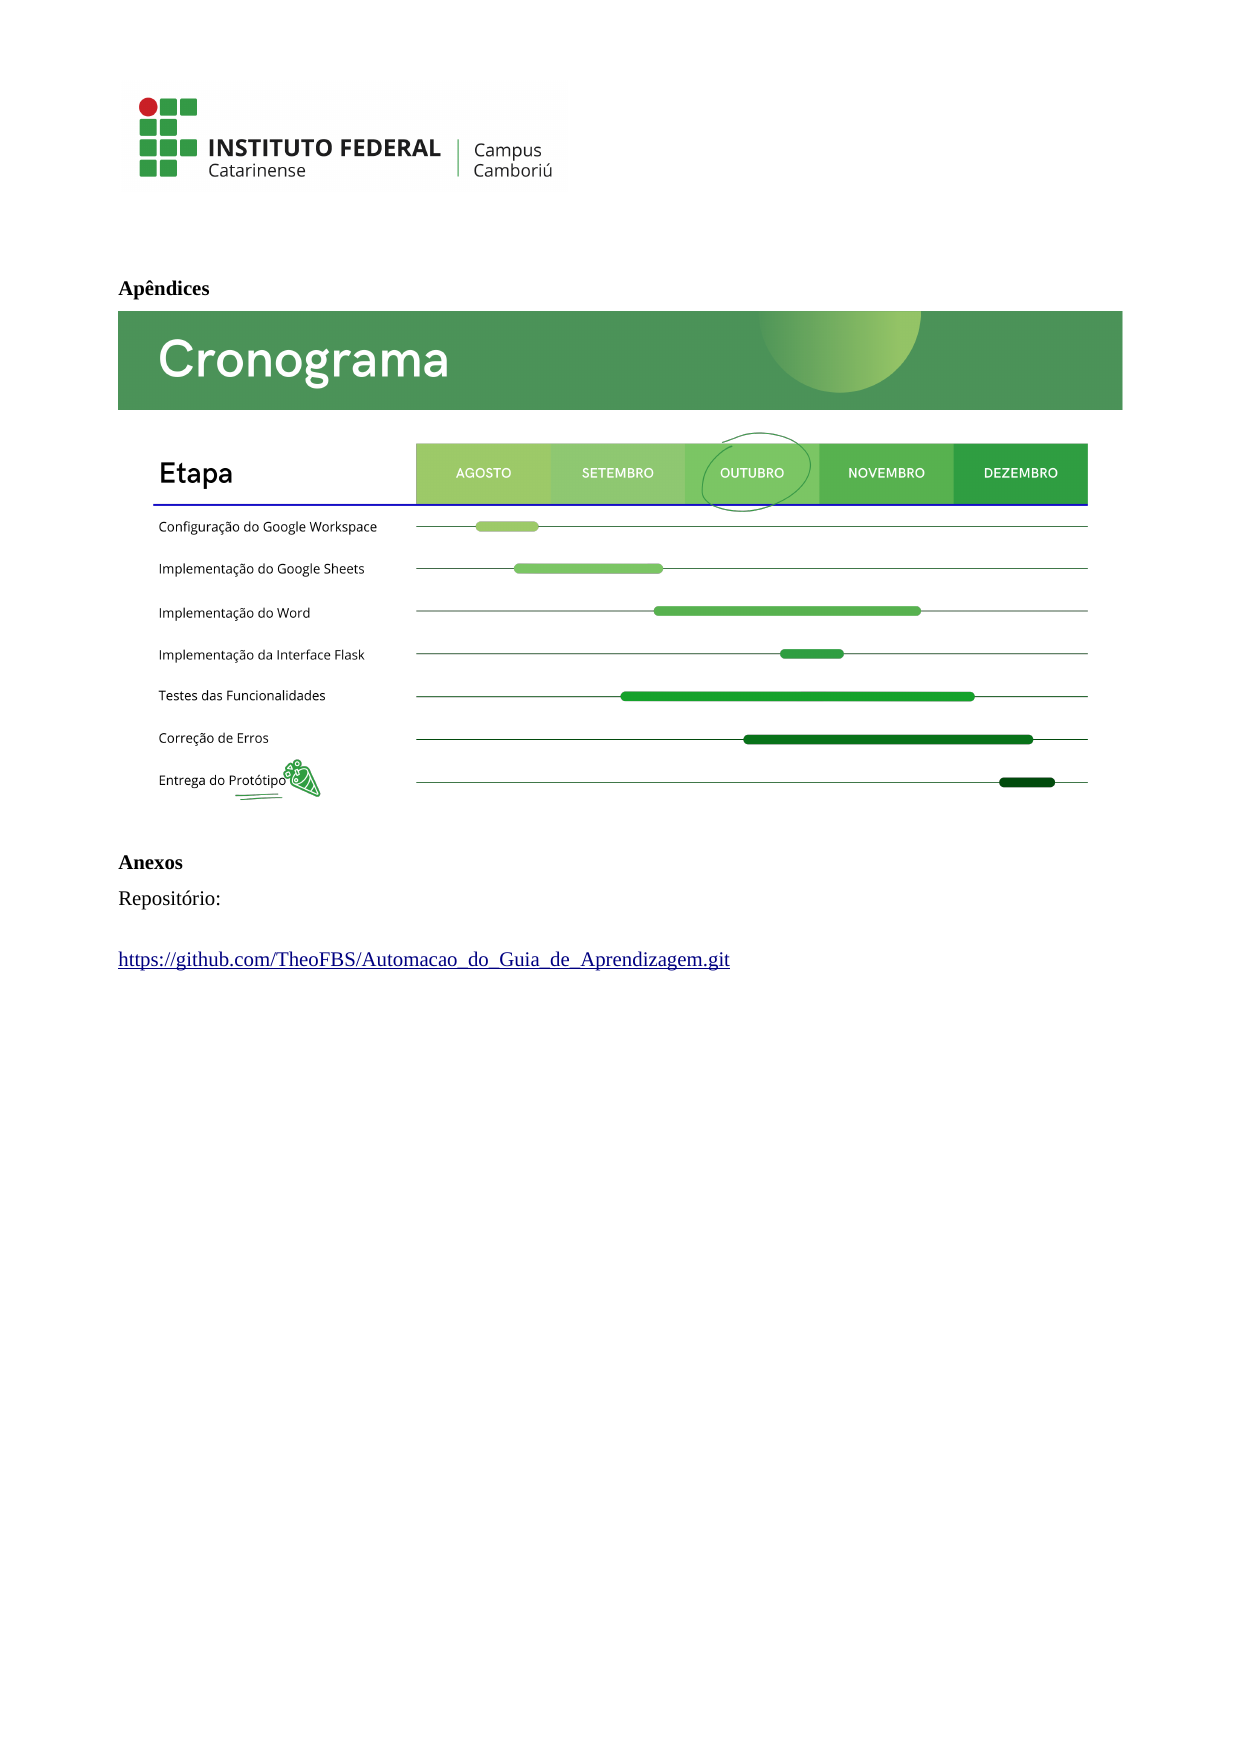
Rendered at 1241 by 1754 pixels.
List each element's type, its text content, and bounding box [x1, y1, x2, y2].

text https://github.com/TheoFBS/Automacao_do_Guia_de_Aprendizagem.git [118, 947, 1122, 971]
text Repositório: [118, 886, 1122, 910]
text Apêndices [118, 276, 1122, 300]
text Anexos [118, 850, 1122, 874]
